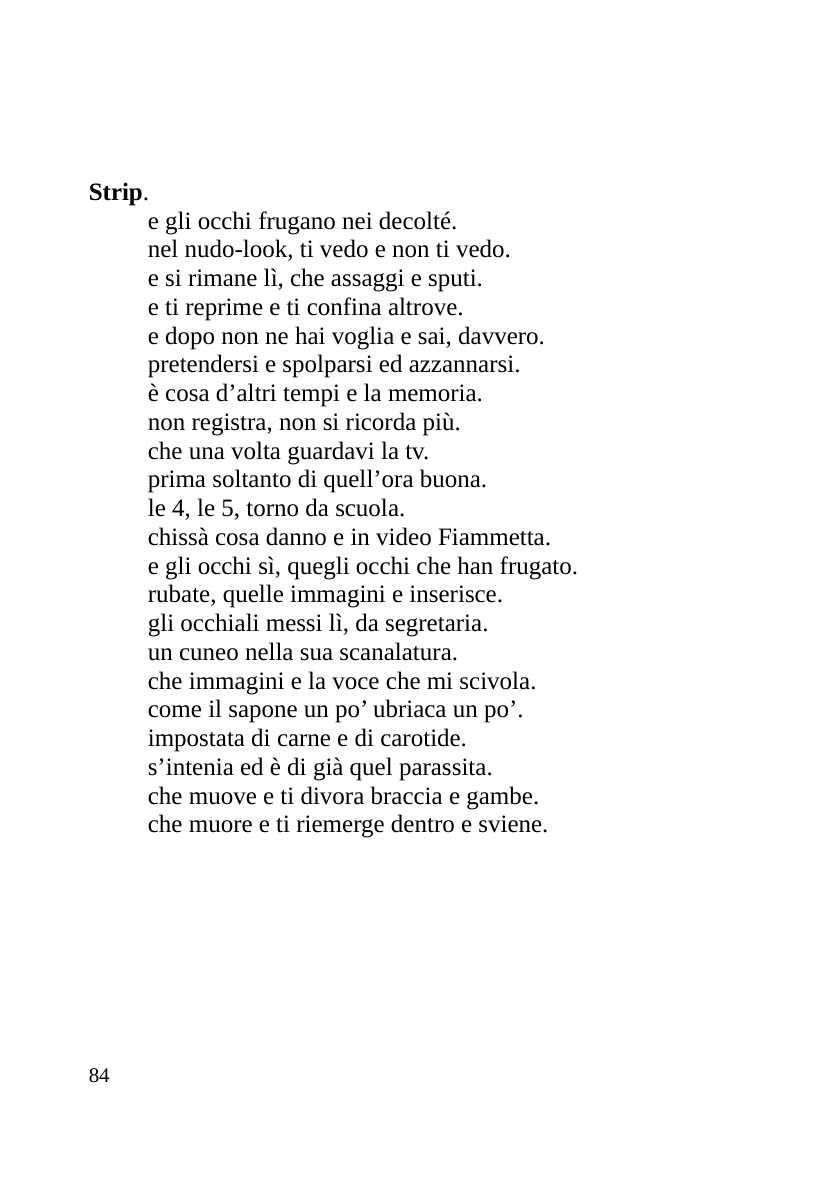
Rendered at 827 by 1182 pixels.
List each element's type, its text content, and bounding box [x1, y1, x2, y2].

text non registra, non si ricorda più. [148, 407, 738, 436]
text le 4, le 5, torno da scuola. [148, 493, 738, 522]
text chissà cosa danno e in video Fiammetta. [148, 522, 738, 551]
text e ti reprime e ti confina altrove. [148, 292, 738, 321]
text gli occhiali messi lì, da segretaria. [148, 608, 738, 637]
text è cosa d’altri tempi e la memoria. [148, 378, 738, 407]
text che una volta guardavi la tv. [148, 436, 738, 464]
text prima soltanto di quell’ora buona. [148, 464, 738, 493]
text che immagini e la voce che mi scivola. [148, 666, 738, 694]
text che muove e ti divora braccia e gambe. [148, 781, 738, 809]
text e gli occhi sì, quegli occhi che han frugato. [148, 551, 738, 579]
text rubate, quelle immagini e inserisce. [148, 579, 738, 608]
text pretendersi e spolparsi ed azzannarsi. [148, 349, 738, 378]
text come il sapone un po’ ubriaca un po’. [148, 694, 738, 723]
text un cuneo nella sua scanalatura. [148, 637, 738, 666]
text e gli occhi frugano nei decolté. [148, 206, 738, 234]
text s’intenia ed è di già quel parassita. [148, 752, 738, 781]
text che muore e ti riemerge dentro e sviene. [148, 809, 738, 838]
text nel nudo-look, ti vedo e non ti vedo. [148, 234, 738, 263]
text impostata di carne e di carotide. [148, 723, 738, 752]
text Strip. [88, 177, 738, 206]
text e si rimane lì, che assaggi e sputi. [148, 263, 738, 292]
text e dopo non ne hai voglia e sai, davvero. [148, 321, 738, 349]
